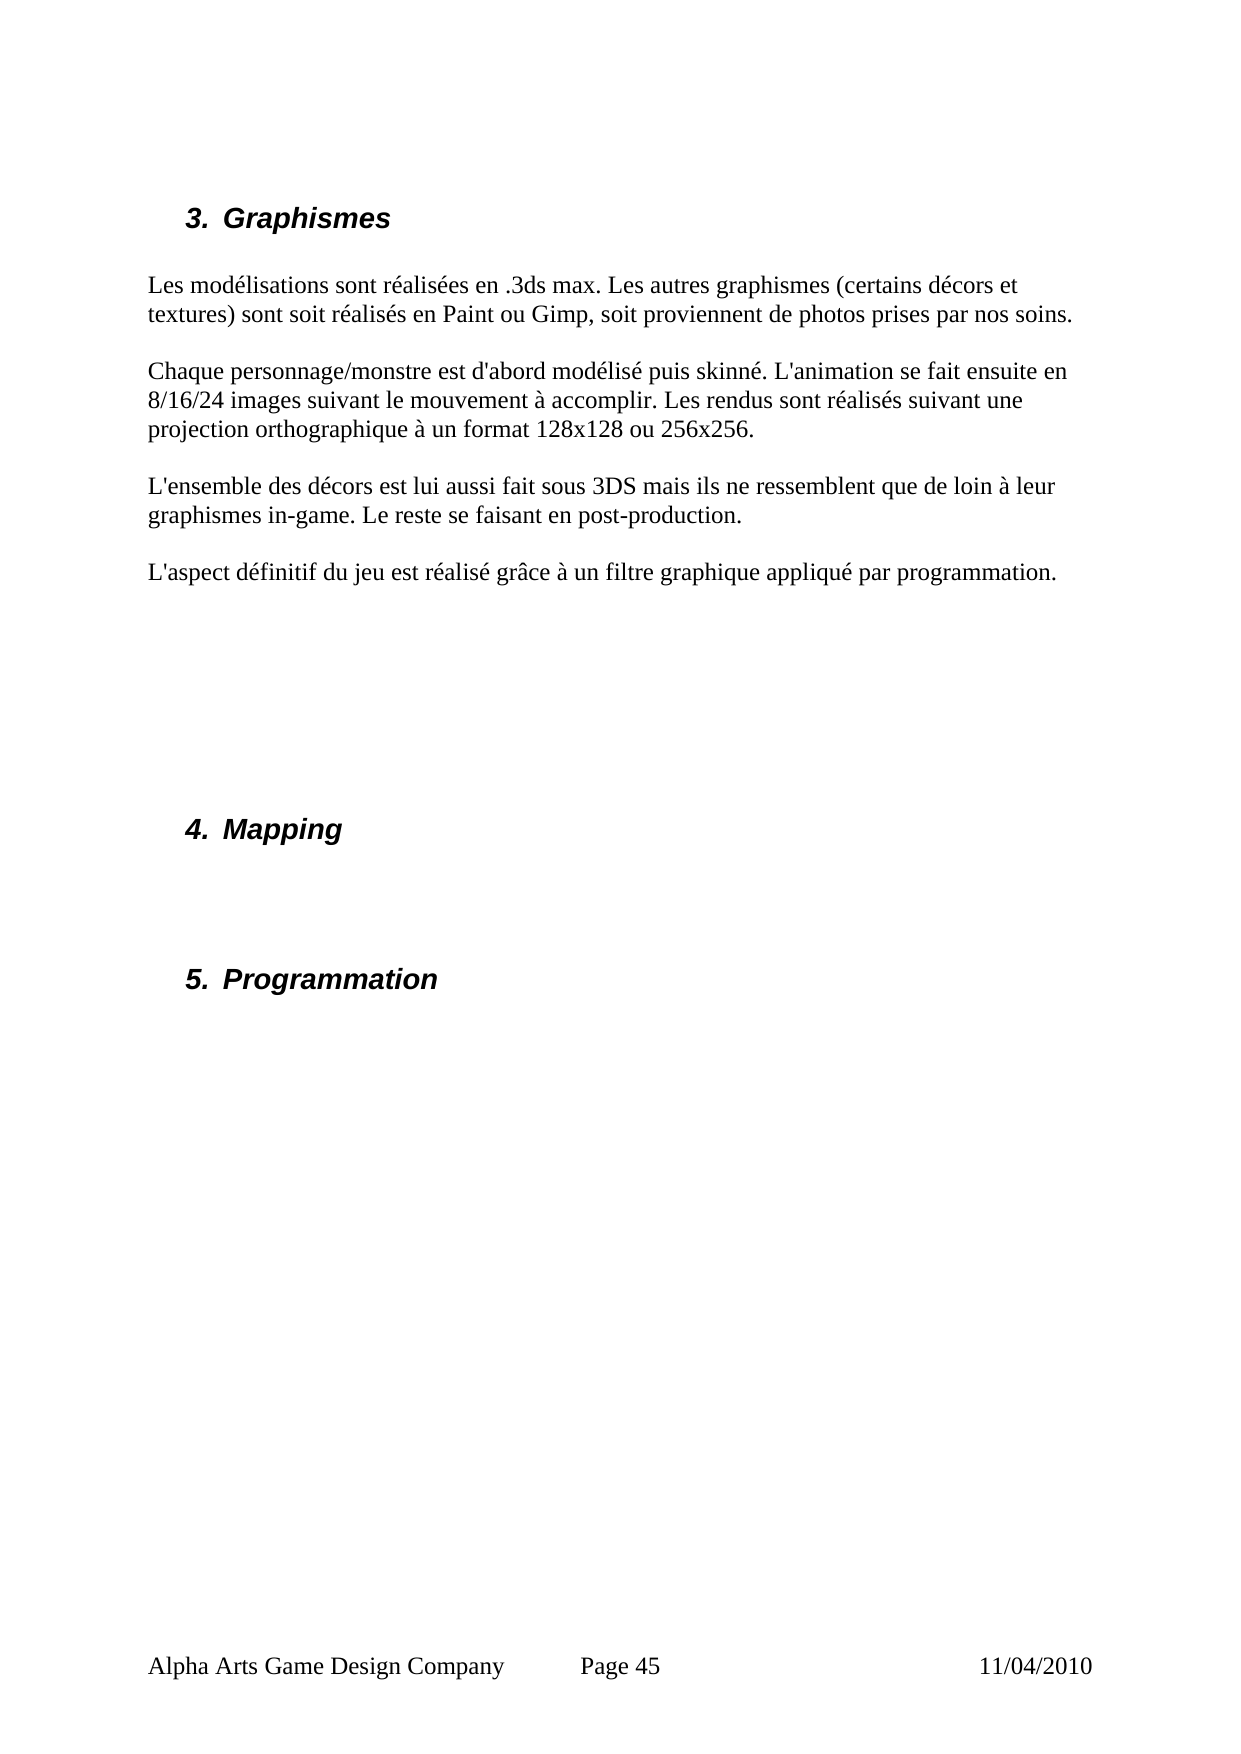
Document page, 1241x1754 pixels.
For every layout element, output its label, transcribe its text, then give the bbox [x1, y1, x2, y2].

subtitle Programmation [185, 962, 1092, 996]
text L'ensemble des décors est lui aussi fait sous 3DS mais ils ne ressemblent que de loin à leur graphismes in-game. Le reste se faisant en post-production. [148, 471, 1092, 529]
subtitle Mapping [185, 812, 1092, 846]
text Les modélisations sont réalisées en .3ds max. Les autres graphismes (certains décors et textures) sont soit réalisés en Paint ou Gimp, soit proviennent de photos prises par nos soins. [148, 270, 1092, 327]
text L'aspect définitif du jeu est réalisé grâce à un filtre graphique appliqué par programmation. [148, 557, 1092, 586]
text Chaque personnage/monstre est d'abord modélisé puis skinné. L'animation se fait ensuite en 8/16/24 images suivant le mouvement à accomplir. Les rendus sont réalisés suivant une projection orthographique à un format 128x128 ou 256x256. [148, 356, 1092, 442]
subtitle Graphismes [185, 201, 1092, 235]
